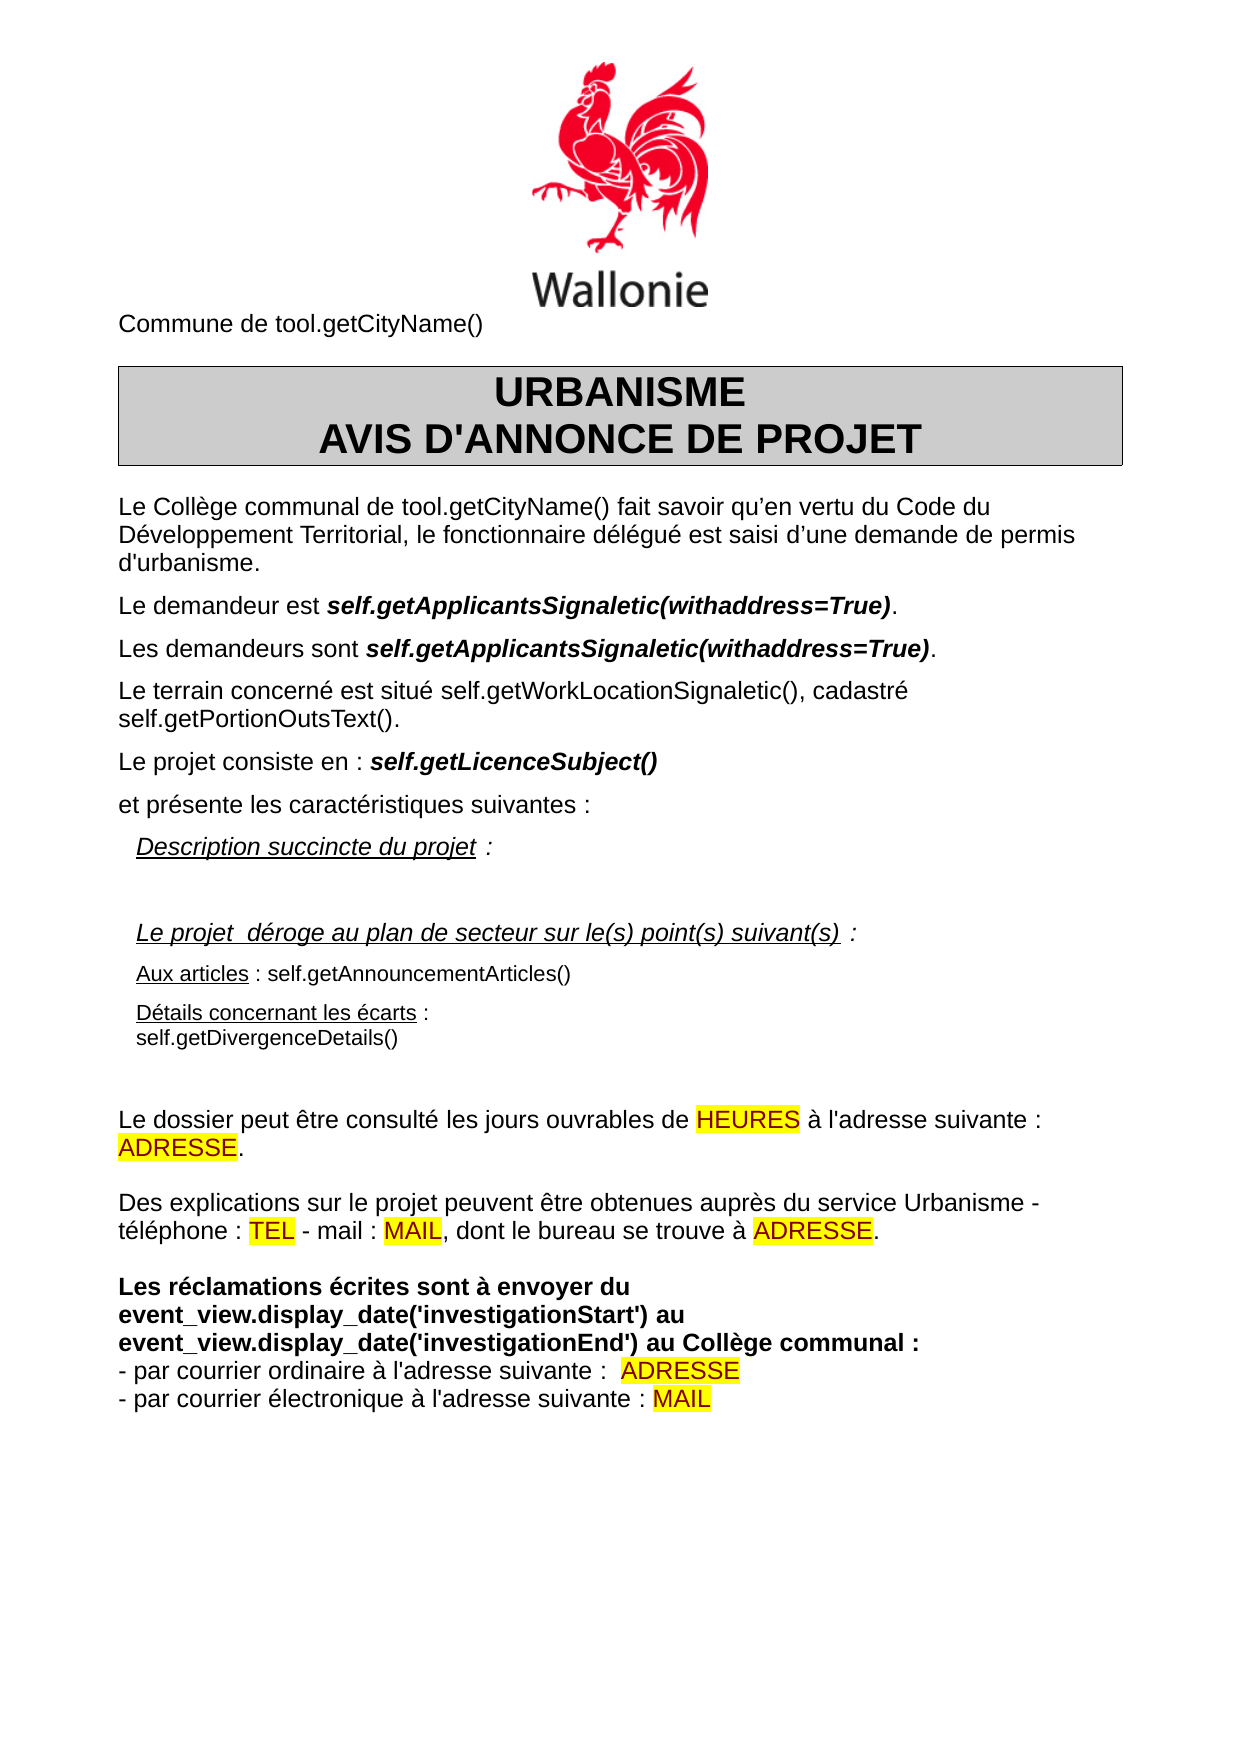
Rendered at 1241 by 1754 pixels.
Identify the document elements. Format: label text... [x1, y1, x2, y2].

text Le dossier peut être consulté les jours ouvrables de HEURES à l'adresse suivante : ADRESSE. [118, 1105, 1122, 1161]
title URBANISME [119, 367, 1122, 413]
text - par courrier électronique à l'adresse suivante : MAIL [118, 1384, 1122, 1412]
text Aux articles : self.getAnnouncementArticles() [136, 961, 1122, 986]
text Commune de tool.getCityName() [118, 310, 1122, 338]
text Description succincte du projet : [136, 833, 1122, 861]
text Le demandeur est self.getApplicantsSignaletic(withaddress=True). [118, 592, 1122, 620]
text Le projet consiste en : self.getLicenceSubject() [118, 748, 1122, 776]
text Le Collège communal de tool.getCityName() fait savoir qu’en vertu du Code du Développement Territorial, le fonctionnaire délégué est saisi d’une demande de permis d'urbanisme. [118, 493, 1122, 577]
text Le projet déroge au plan de secteur sur le(s) point(s) suivant(s) : [136, 919, 1122, 947]
text event_view.display_date('investigationEnd') au Collège communal : [118, 1329, 1122, 1357]
text - par courrier ordinaire à l'adresse suivante : ADRESSE [118, 1357, 1122, 1384]
text Les demandeurs sont self.getApplicantsSignaletic(withaddress=True). [118, 634, 1122, 662]
text Le terrain concerné est situé self.getWorkLocationSignaletic(), cadastré self.getPortionOutsText(). [118, 677, 1122, 733]
picture [532, 62, 708, 307]
text Des explications sur le projet peuvent être obtenues auprès du service Urbanisme - téléphone : TEL - mail : MAIL, dont le bureau se trouve à ADRESSE. [118, 1189, 1122, 1245]
text Détails concernant les écarts : [136, 1001, 1122, 1025]
title Avis d'ANNONCE DE PROJET [119, 413, 1122, 465]
text self.getDivergenceDetails() [136, 1025, 1122, 1049]
text et présente les caractéristiques suivantes : [118, 791, 1122, 818]
text Les réclamations écrites sont à envoyer du event_view.display_date('investigationStart') au [118, 1273, 1122, 1329]
